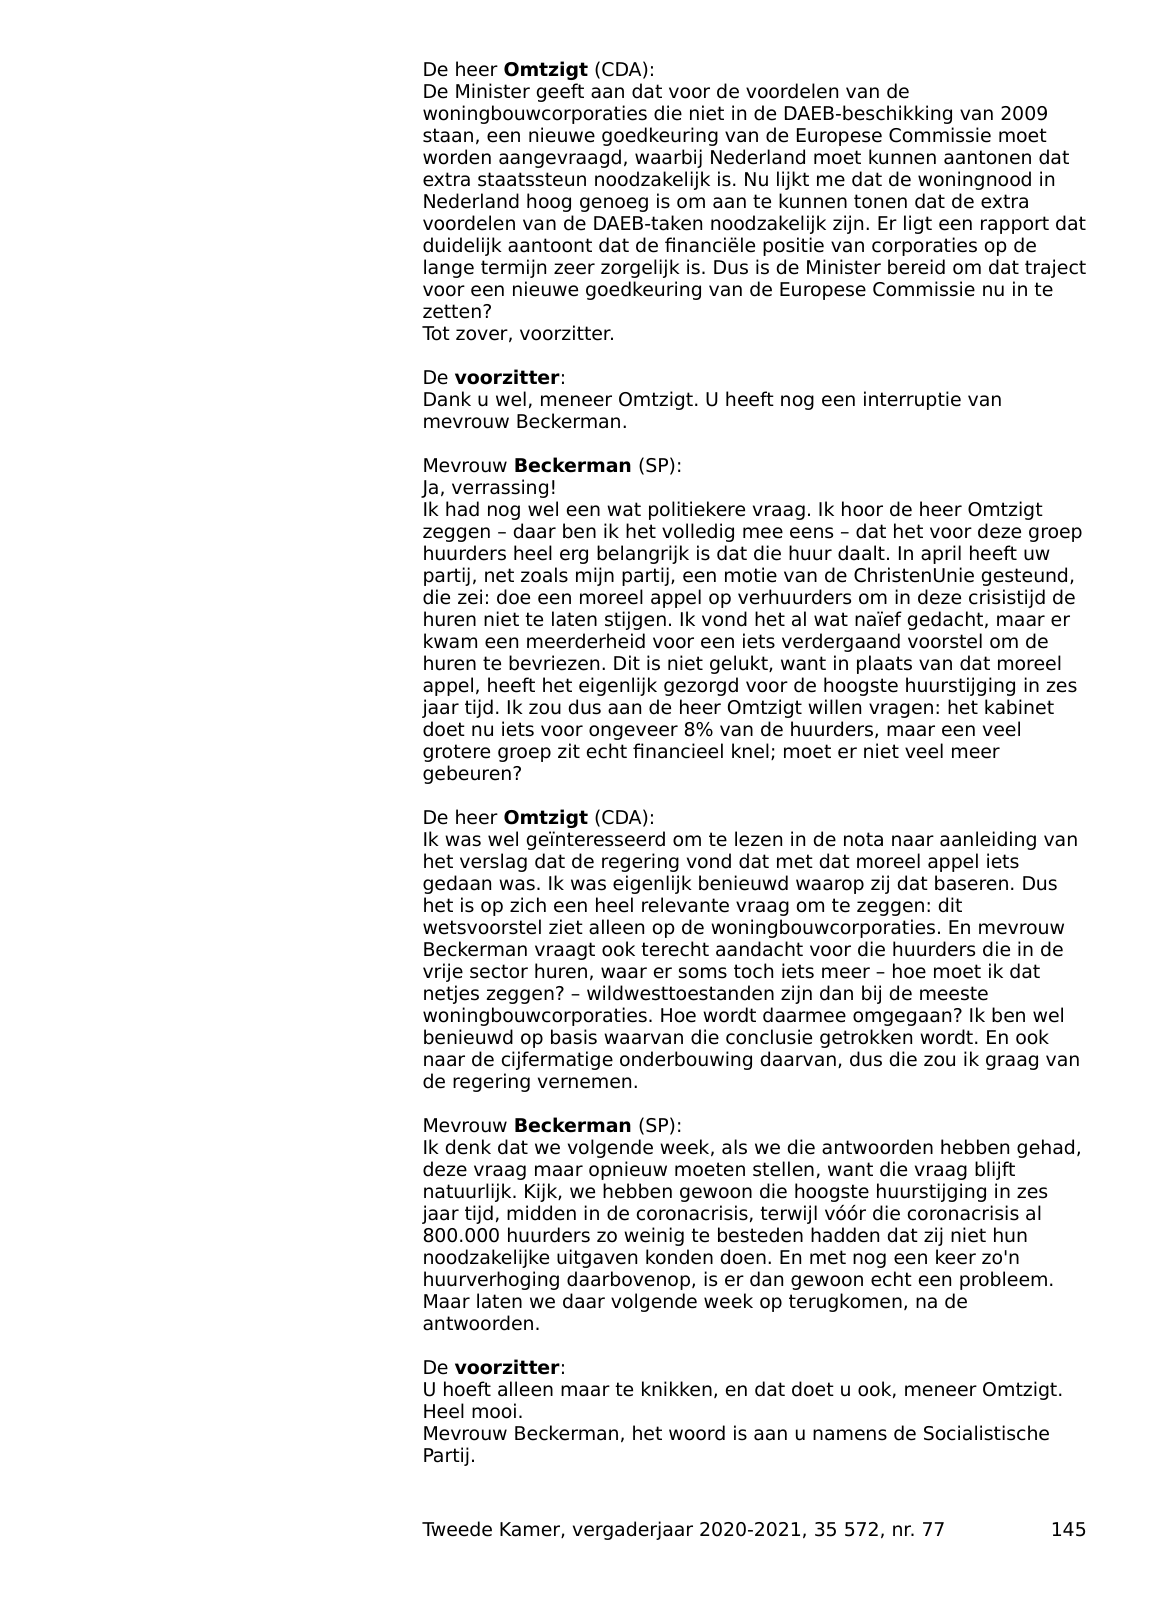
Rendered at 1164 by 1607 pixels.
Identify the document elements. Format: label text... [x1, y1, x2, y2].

text De Minister geeft aan dat voor de voordelen van de woningbouwcorporaties die niet in de DAEB-beschikking van 2009 staan, een nieuwe goedkeuring van de Europese Commissie moet worden aangevraagd, waarbij Nederland moet kunnen aantonen dat extra staatssteun noodzakelijk is. Nu lijkt me dat de woningnood in Nederland hoog genoeg is om aan te kunnen tonen dat de extra voordelen van de DAEB-taken noodzakelijk zijn. Er ligt een rapport dat duidelijk aantoont dat de financiële positie van corporaties op de lange termijn zeer zorgelijk is. Dus is de Minister bereid om dat traject voor een nieuwe goedkeuring van de Europese Commissie nu in te zetten? [422, 81, 1087, 323]
text De heer Omtzigt (CDA): [422, 807, 1087, 829]
text Tot zover, voorzitter. [422, 323, 1087, 345]
text Dank u wel, meneer Omtzigt. U heeft nog een interruptie van mevrouw Beckerman. [422, 389, 1087, 433]
text Mevrouw Beckerman, het woord is aan u namens de Socialistische Partij. [422, 1423, 1087, 1467]
text Mevrouw Beckerman (SP): [422, 455, 1087, 477]
text Ik denk dat we volgende week, als we die antwoorden hebben gehad, deze vraag maar opnieuw moeten stellen, want die vraag blijft natuurlijk. Kijk, we hebben gewoon die hoogste huurstijging in zes jaar tijd, midden in de coronacrisis, terwijl vóór die coronacrisis al 800.000 huurders zo weinig te besteden hadden dat zij niet hun noodzakelijke uitgaven konden doen. En met nog een keer zo'n huurverhoging daarbovenop, is er dan gewoon echt een probleem. Maar laten we daar volgende week op terugkomen, na de antwoorden. [422, 1137, 1087, 1335]
text U hoeft alleen maar te knikken, en dat doet u ook, meneer Omtzigt. Heel mooi. [422, 1379, 1087, 1423]
text Ik had nog wel een wat politiekere vraag. Ik hoor de heer Omtzigt zeggen – daar ben ik het volledig mee eens – dat het voor deze groep huurders heel erg belangrijk is dat die huur daalt. In april heeft uw partij, net zoals mijn partij, een motie van de ChristenUnie gesteund, die zei: doe een moreel appel op verhuurders om in deze crisistijd de huren niet te laten stijgen. Ik vond het al wat naïef gedacht, maar er kwam een meerderheid voor een iets verdergaand voorstel om de huren te bevriezen. Dit is niet gelukt, want in plaats van dat moreel appel, heeft het eigenlijk gezorgd voor de hoogste huurstijging in zes jaar tijd. Ik zou dus aan de heer Omtzigt willen vragen: het kabinet doet nu iets voor ongeveer 8% van de huurders, maar een veel grotere groep zit echt financieel knel; moet er niet veel meer gebeuren? [422, 499, 1087, 785]
text De voorzitter: [422, 1357, 1087, 1379]
text De heer Omtzigt (CDA): [422, 59, 1087, 81]
text Ja, verrassing! [422, 477, 1087, 499]
text Mevrouw Beckerman (SP): [422, 1115, 1087, 1137]
text Ik was wel geïnteresseerd om te lezen in de nota naar aanleiding van het verslag dat de regering vond dat met dat moreel appel iets gedaan was. Ik was eigenlijk benieuwd waarop zij dat baseren. Dus het is op zich een heel relevante vraag om te zeggen: dit wetsvoorstel ziet alleen op de woningbouwcorporaties. En mevrouw Beckerman vraagt ook terecht aandacht voor die huurders die in de vrije sector huren, waar er soms toch iets meer – hoe moet ik dat netjes zeggen? – wildwesttoestanden zijn dan bij de meeste woningbouwcorporaties. Hoe wordt daarmee omgegaan? Ik ben wel benieuwd op basis waarvan die conclusie getrokken wordt. En ook naar de cijfermatige onderbouwing daarvan, dus die zou ik graag van de regering vernemen. [422, 829, 1087, 1093]
text De voorzitter: [422, 367, 1087, 389]
